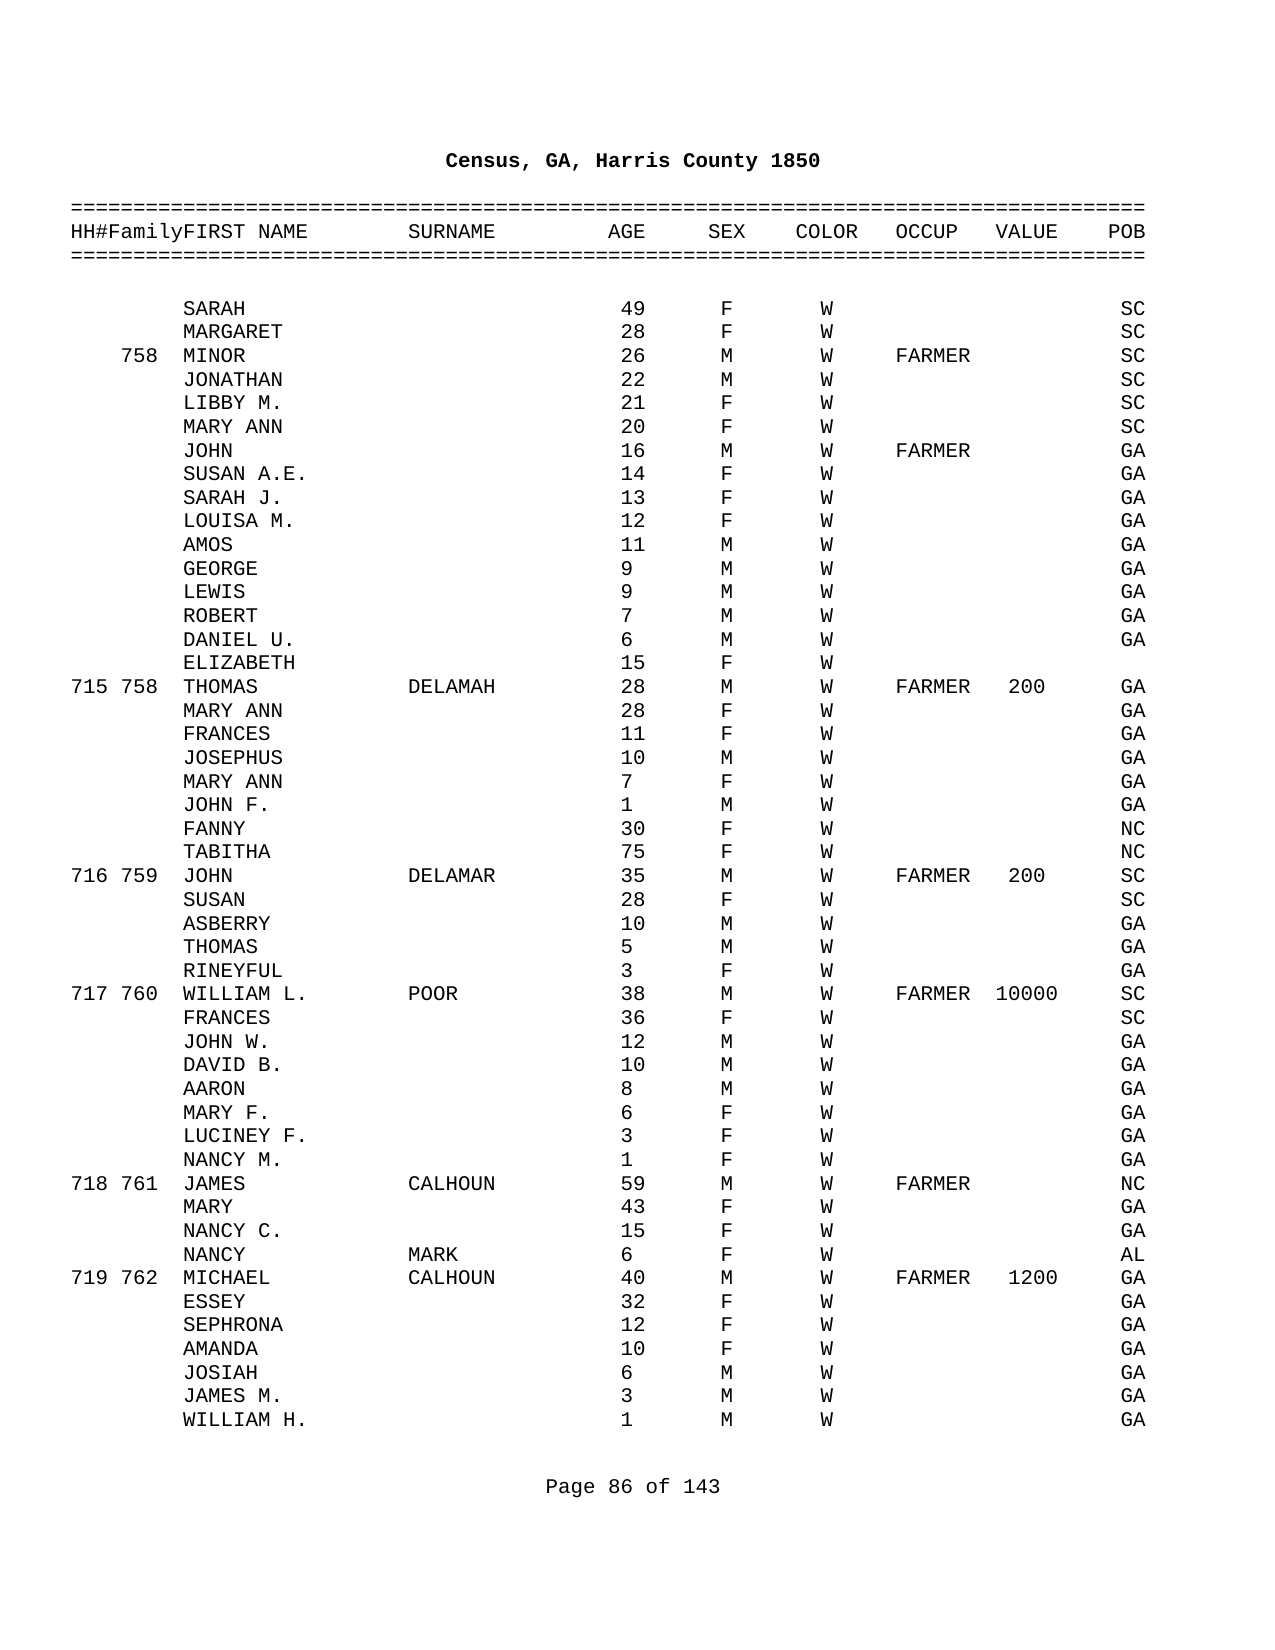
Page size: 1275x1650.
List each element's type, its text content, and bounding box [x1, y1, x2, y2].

text Nancy M. 1 F W GA [70, 1149, 1195, 1173]
text Nancy MARK 6 F W AL [70, 1243, 1195, 1267]
text Mary Ann 20 F W SC [70, 416, 1195, 439]
text Asberry 10 M W GA [70, 912, 1195, 936]
text Robert 7 M W GA [70, 605, 1195, 629]
text Lewis 9 M W GA [70, 581, 1195, 605]
text Mary Ann 28 F W GA [70, 700, 1195, 723]
text Aaron 8 M W GA [70, 1078, 1195, 1102]
text Thomas 5 M W GA [70, 936, 1195, 960]
text George 9 M W GA [70, 558, 1195, 581]
text Margaret 28 F W SC [70, 321, 1195, 345]
text Libby M. 21 F W SC [70, 392, 1195, 416]
text 718 761 James CALHOUN 59 M W farmer NC [70, 1173, 1195, 1196]
text Luciney F. 3 F W GA [70, 1125, 1195, 1149]
text 758 Minor 26 M W farmer SC [70, 345, 1195, 369]
text 719 762 Michael CALHOUN 40 M W farmer 1200 GA [70, 1267, 1195, 1291]
text Sephrona 12 F W GA [70, 1314, 1195, 1338]
text 715 758 Thomas DELAMAH 28 M W farmer 200 GA [70, 676, 1195, 700]
text Jonathan 22 M W SC [70, 369, 1195, 392]
text Amanda 10 F W GA [70, 1338, 1195, 1362]
text Essey 32 F W GA [70, 1291, 1195, 1314]
text Louisa M. 12 F W GA [70, 511, 1195, 534]
text Fanny 30 F W NC [70, 818, 1195, 842]
text James M. 3 M W GA [70, 1385, 1195, 1409]
text 717 760 William L. POOR 38 M W farmer 10000 SC [70, 983, 1195, 1007]
text Frances 36 F W SC [70, 1007, 1195, 1031]
text William H. 1 M W GA [70, 1409, 1195, 1433]
text John 16 M W farmer GA [70, 439, 1195, 463]
text Mary F. 6 F W GA [70, 1102, 1195, 1125]
text Mary Ann 7 F W GA [70, 771, 1195, 794]
text Josiah 6 M W GA [70, 1362, 1195, 1385]
text David B. 10 M W GA [70, 1054, 1195, 1078]
text 716 759 John DELAMAR 35 M W farmer 200 SC [70, 865, 1195, 889]
text Elizabeth 15 F W [70, 652, 1195, 676]
text Sarah J. 13 F W GA [70, 487, 1195, 511]
text Nancy C. 15 F W GA [70, 1220, 1195, 1243]
text Tabitha 75 F W NC [70, 842, 1195, 865]
text Susan 28 F W SC [70, 889, 1195, 912]
text Josephus 10 M W GA [70, 747, 1195, 771]
text Sarah 49 F W SC [70, 298, 1195, 321]
text Rineyful 3 F W GA [70, 960, 1195, 983]
text John W. 12 M W GA [70, 1031, 1195, 1054]
text Mary 43 F W GA [70, 1196, 1195, 1220]
text John F. 1 M W GA [70, 794, 1195, 818]
text Amos 11 M W GA [70, 534, 1195, 558]
text Frances 11 F W GA [70, 723, 1195, 747]
text Daniel U. 6 M W GA [70, 629, 1195, 652]
text Susan A.E. 14 F W GA [70, 463, 1195, 487]
